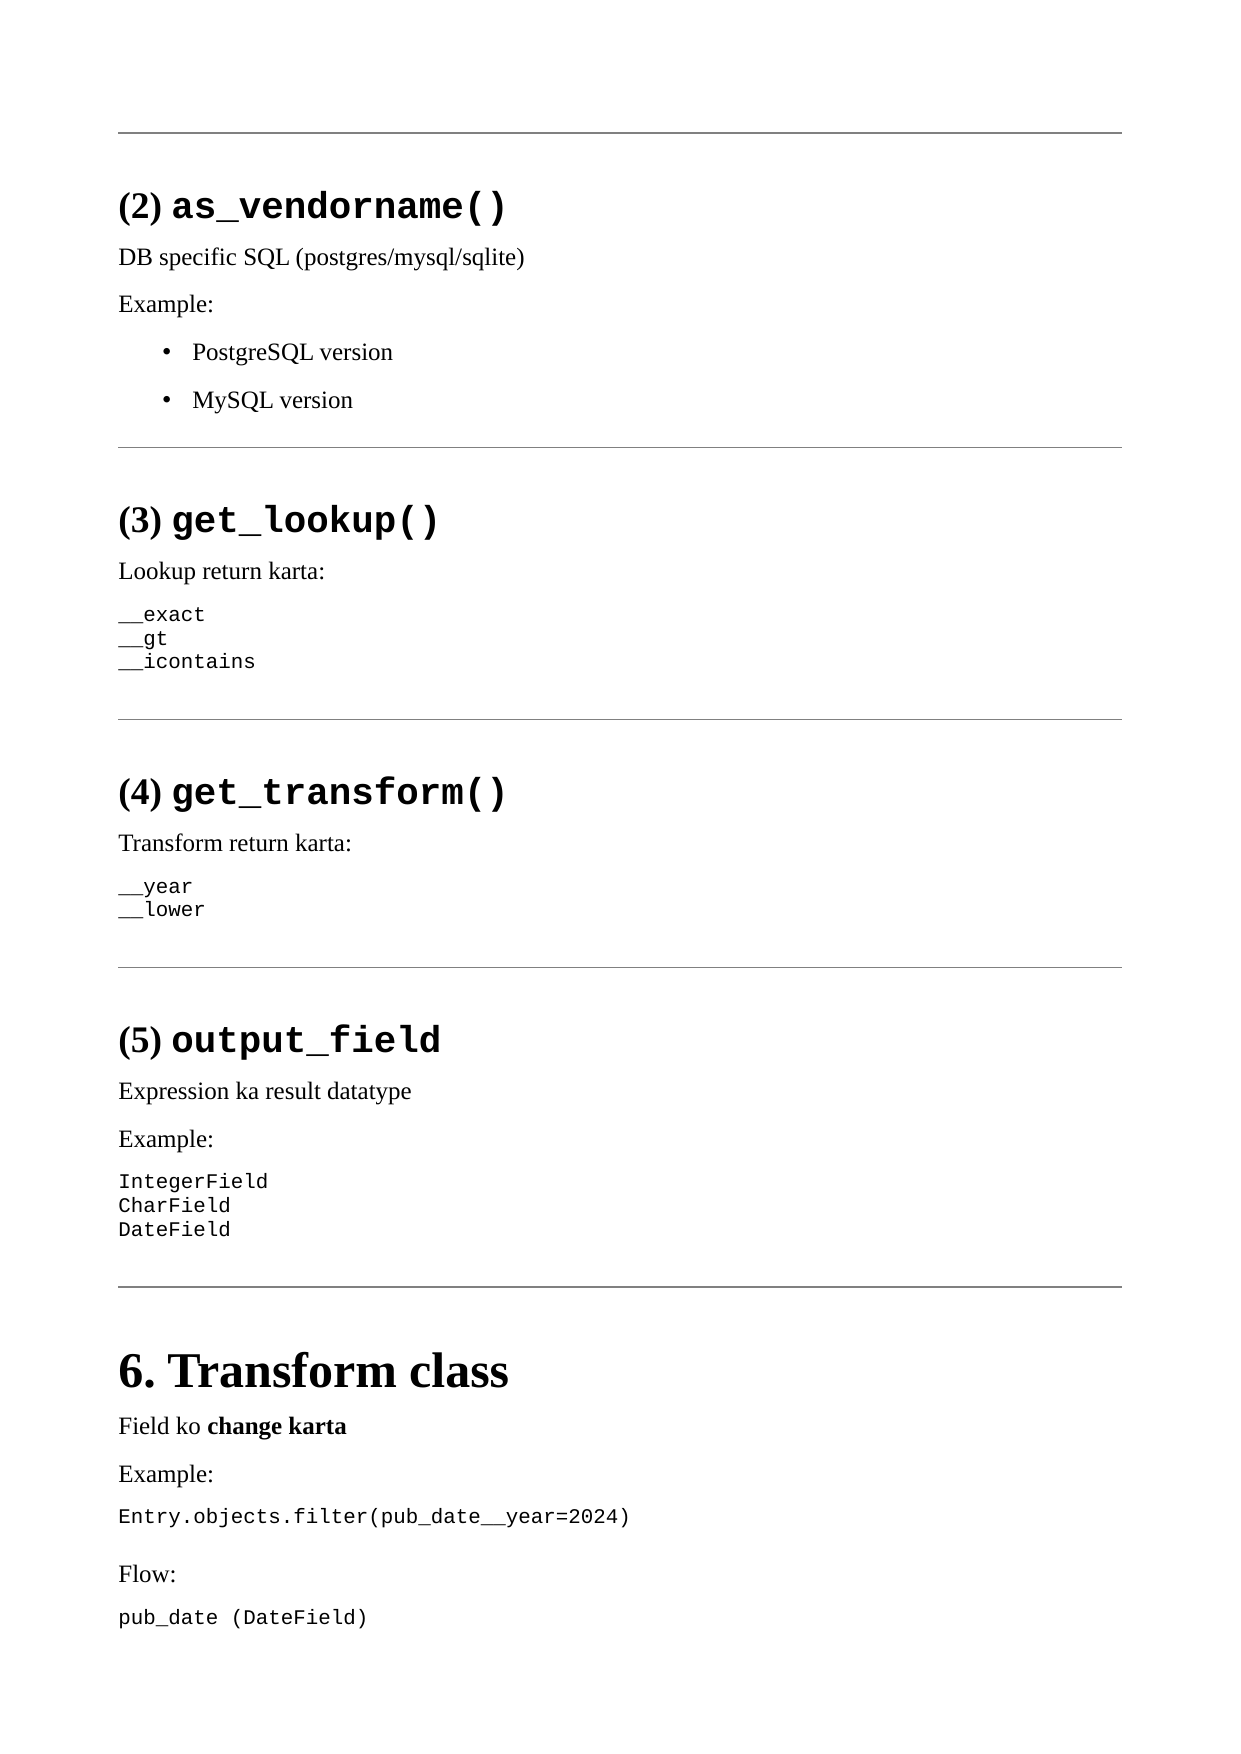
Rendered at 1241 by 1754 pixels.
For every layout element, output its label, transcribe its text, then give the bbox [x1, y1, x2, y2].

text Entry.objects.filter(pub_date__year=2024) [118, 1506, 1122, 1530]
text Expression ka result datatype [118, 1076, 1122, 1105]
text __icontains [118, 651, 1122, 675]
text __exact [118, 604, 1122, 627]
text CharField [118, 1195, 1122, 1219]
subtitle (3) get_lookup() [118, 497, 1122, 544]
text IntegerField [118, 1172, 1122, 1195]
text __gt [118, 627, 1122, 651]
text Flow: [118, 1559, 1122, 1588]
text Example: [118, 1459, 1122, 1488]
text Lookup return karta: [118, 556, 1122, 585]
text Example: [118, 1124, 1122, 1153]
text Field ko change karta [118, 1411, 1122, 1440]
text pub_date (DateField) [118, 1607, 1122, 1631]
list MySQL version [162, 385, 1122, 413]
subtitle 6. Transform class [118, 1341, 1122, 1399]
subtitle (2) as_vendorname() [118, 183, 1122, 229]
text __lower [118, 899, 1122, 923]
text __year [118, 876, 1122, 899]
text DB specific SQL (postgres/mysql/sqlite) [118, 242, 1122, 271]
text Transform return karta: [118, 828, 1122, 857]
subtitle (4) get_transform() [118, 769, 1122, 816]
text Example: [118, 289, 1122, 318]
text DateField [118, 1219, 1122, 1242]
subtitle (5) output_field [118, 1018, 1122, 1064]
list PostgreSQL version [162, 337, 1122, 366]
